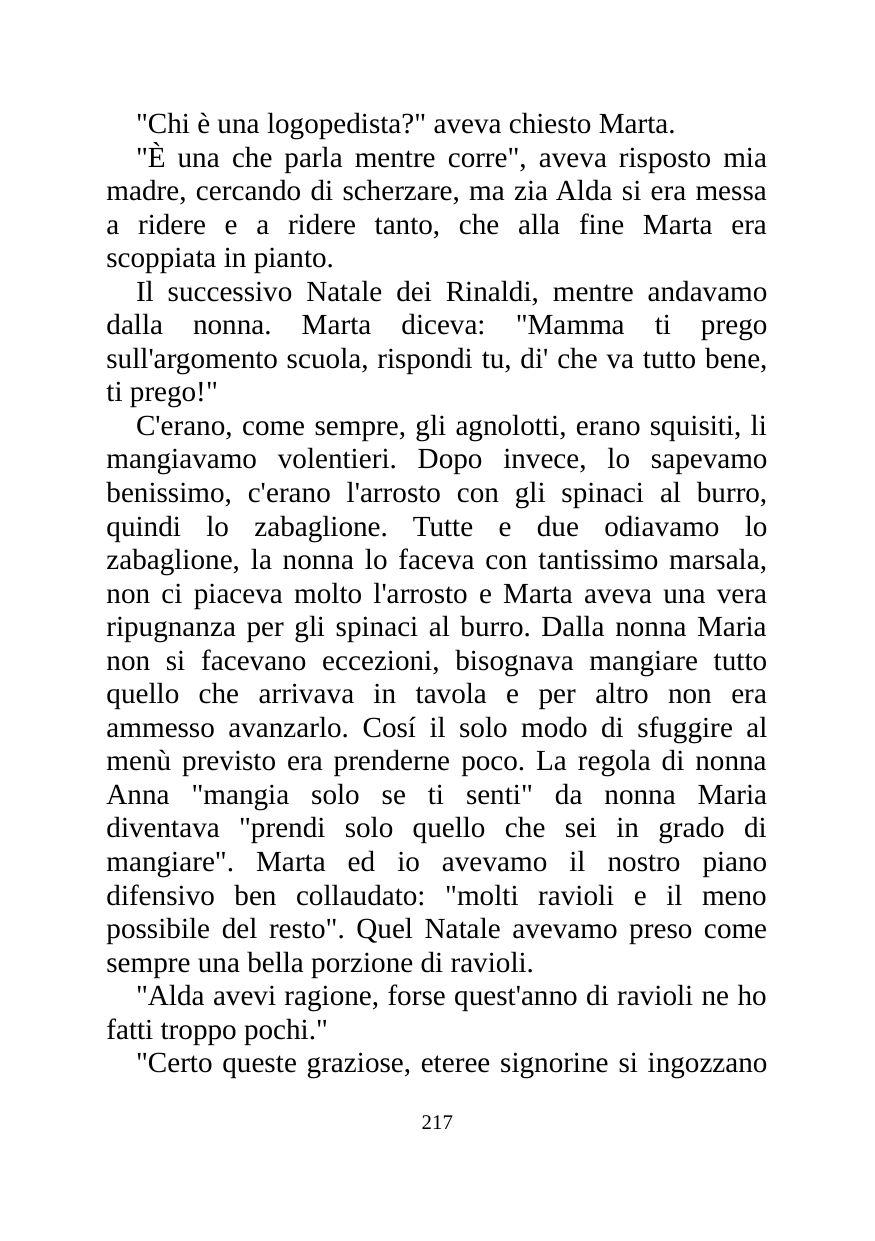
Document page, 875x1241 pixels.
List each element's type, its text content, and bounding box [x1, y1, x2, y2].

text "Chi è una logopedista?" aveva chiesto Marta. [106, 106, 768, 140]
text C'erano, come sempre, gli agnolotti, erano squisiti, li mangiavamo volentieri. Dopo invece, lo sapevamo benissimo, c'erano l'arrosto con gli spinaci al burro, quindi lo zabaglione. Tutte e due odiavamo lo zabaglione, la nonna lo faceva con tantissimo marsala, non ci piaceva molto l'arrosto e Marta aveva una vera ripugnanza per gli spinaci al burro. Dalla nonna Maria non si facevano eccezioni, bisognava mangiare tutto quello che arrivava in tavola e per altro non era ammesso avanzarlo. Cosí il solo modo di sfuggire al menù previsto era prenderne poco. La regola di nonna Anna "mangia solo se ti senti" da nonna Maria diventava "prendi solo quello che sei in grado di mangiare". Marta ed io avevamo il nostro piano difensivo ben collaudato: "molti ravioli e il meno possibile del resto". Quel Natale avevamo preso come sempre una bella porzione di ravioli. [106, 408, 768, 978]
text Il successivo Natale dei Rinaldi, mentre andavamo dalla nonna. Marta diceva: "Mamma ti prego sull'argomento scuola, rispondi tu, di' che va tutto bene, ti prego!" [106, 274, 768, 408]
text "Alda avevi ragione, forse quest'anno di ravioli ne ho fatti troppo pochi." [106, 978, 768, 1045]
text "È una che parla mentre corre", aveva risposto mia madre, cercando di scherzare, ma zia Alda si era messa a ridere e a ridere tanto, che alla fine Marta era scoppiata in pianto. [106, 140, 768, 274]
text "Certo queste graziose, eteree signorine si ingozzano [106, 1045, 768, 1079]
